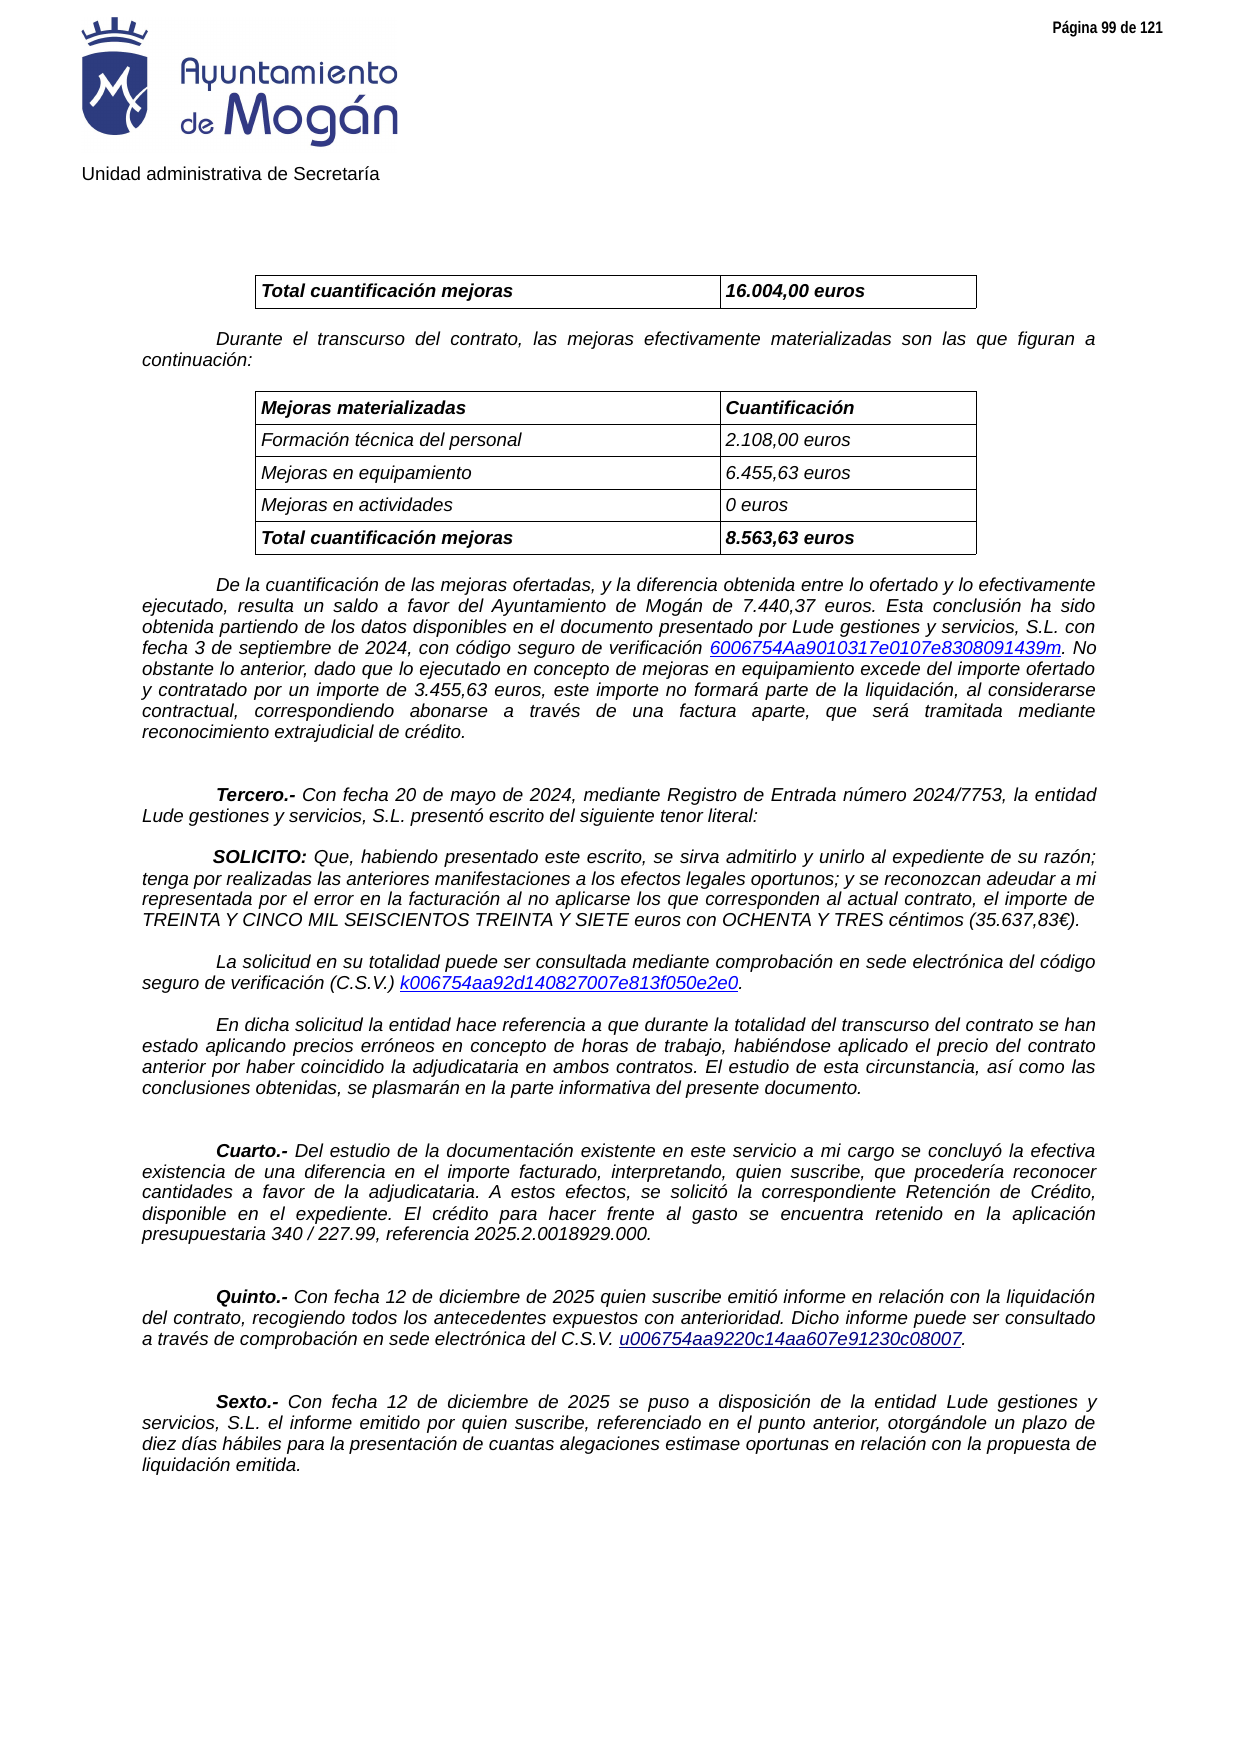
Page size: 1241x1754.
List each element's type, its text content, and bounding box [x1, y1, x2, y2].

table_cell 2.108,00 euros [721, 425, 976, 456]
text Tercero.- Con fecha 20 de mayo de 2024, mediante Registro de Entrada número 2024/7753, la entidad Lude gestiones y servicios, S.L. presentó escrito del siguiente tenor literal: [142, 784, 1098, 826]
table_cell 6.455,63 euros [721, 457, 976, 489]
table_header Mejoras materializadas [256, 392, 720, 424]
table_cell Total cuantificación mejoras [256, 276, 720, 307]
text Cuarto.- Del estudio de la documentación existente en este servicio a mi cargo se concluyó la efectiva existencia de una diferencia en el importe facturado, interpretando, quien suscribe, que procedería reconocer cantidades a favor de la adjudicataria. A estos efectos, se solicitó la correspondiente Retención de Crédito, disponible en el expediente. El crédito para hacer frente al gasto se encuentra retenido en la aplicación presupuestaria 340 / 227.99, referencia 2025.2.0018929.000. [142, 1140, 1098, 1245]
table_header Cuantificación [721, 392, 976, 424]
table_cell Mejoras en equipamiento [256, 457, 720, 489]
table_cell 0 euros [721, 490, 976, 521]
table_cell 8.563,63 euros [721, 522, 976, 554]
table_cell Formación técnica del personal [256, 425, 720, 456]
table_cell 16.004,00 euros [721, 276, 976, 307]
text Quinto.- Con fecha 12 de diciembre de 2025 quien suscribe emitió informe en relación con la liquidación del contrato, recogiendo todos los antecedentes expuestos con anterioridad. Dicho informe puede ser consultado a través de comprobación en sede electrónica del C.S.V. u006754aa9220c14aa607e91230c08007. [142, 1287, 1098, 1349]
text Sexto.- Con fecha 12 de diciembre de 2025 se puso a disposición de la entidad Lude gestiones y servicios, S.L. el informe emitido por quien suscribe, referenciado en el punto anterior, otorgándole un plazo de diez días hábiles para la presentación de cuantas alegaciones estimase oportunas en relación con la propuesta de liquidación emitida. [142, 1391, 1098, 1475]
table_cell Mejoras en actividades [256, 490, 720, 521]
text La solicitud en su totalidad puede ser consultada mediante comprobación en sede electrónica del código seguro de verificación (C.S.V.) k006754aa92d140827007e813f050e2e0. [142, 952, 1098, 993]
text De la cuantificación de las mejoras ofertadas, y la diferencia obtenida entre lo ofertado y lo efectivamente ejecutado, resulta un saldo a favor del Ayuntamiento de Mogán de 7.440,37 euros. Esta conclusión ha sido obtenida partiendo de los datos disponibles en el documento presentado por Lude gestiones y servicios, S.L. con fecha 3 de septiembre de 2024, con código seguro de verificación 6006754Aa9010317e0107e8308091439m. No obstante lo anterior, dado que lo ejecutado en concepto de mejoras en equipamiento excede del importe ofertado y contratado por un importe de 3.455,63 euros, este importe no formará parte de la liquidación, al considerarse contractual, correspondiendo abonarse a través de una factura aparte, que será tramitada mediante reconocimiento extrajudicial de crédito. [142, 575, 1098, 742]
picture [81, 17, 398, 153]
table_cell Total cuantificación mejoras [256, 522, 720, 554]
text SOLICITO: Que, habiendo presentado este escrito, se sirva admitirlo y unirlo al expediente de su razón; tenga por realizadas las anteriores manifestaciones a los efectos legales oportunos; y se reconozcan adeudar a mi representada por el error en la facturación al no aplicarse los que corresponden al actual contrato, el importe de TREINTA Y CINCO MIL SEISCIENTOS TREINTA Y SIETE euros con OCHENTA Y TRES céntimos (35.637,83€). [142, 847, 1098, 931]
text Durante el transcurso del contrato, las mejoras efectivamente materializadas son las que figuran a continuación: [142, 328, 1098, 370]
text En dicha solicitud la entidad hace referencia a que durante la totalidad del transcurso del contrato se han estado aplicando precios erróneos en concepto de horas de trabajo, habiéndose aplicado el precio del contrato anterior por haber coincidido la adjudicataria en ambos contratos. El estudio de esta circunstancia, así como las conclusiones obtenidas, se plasmarán en la parte informativa del presente documento. [142, 1014, 1098, 1098]
